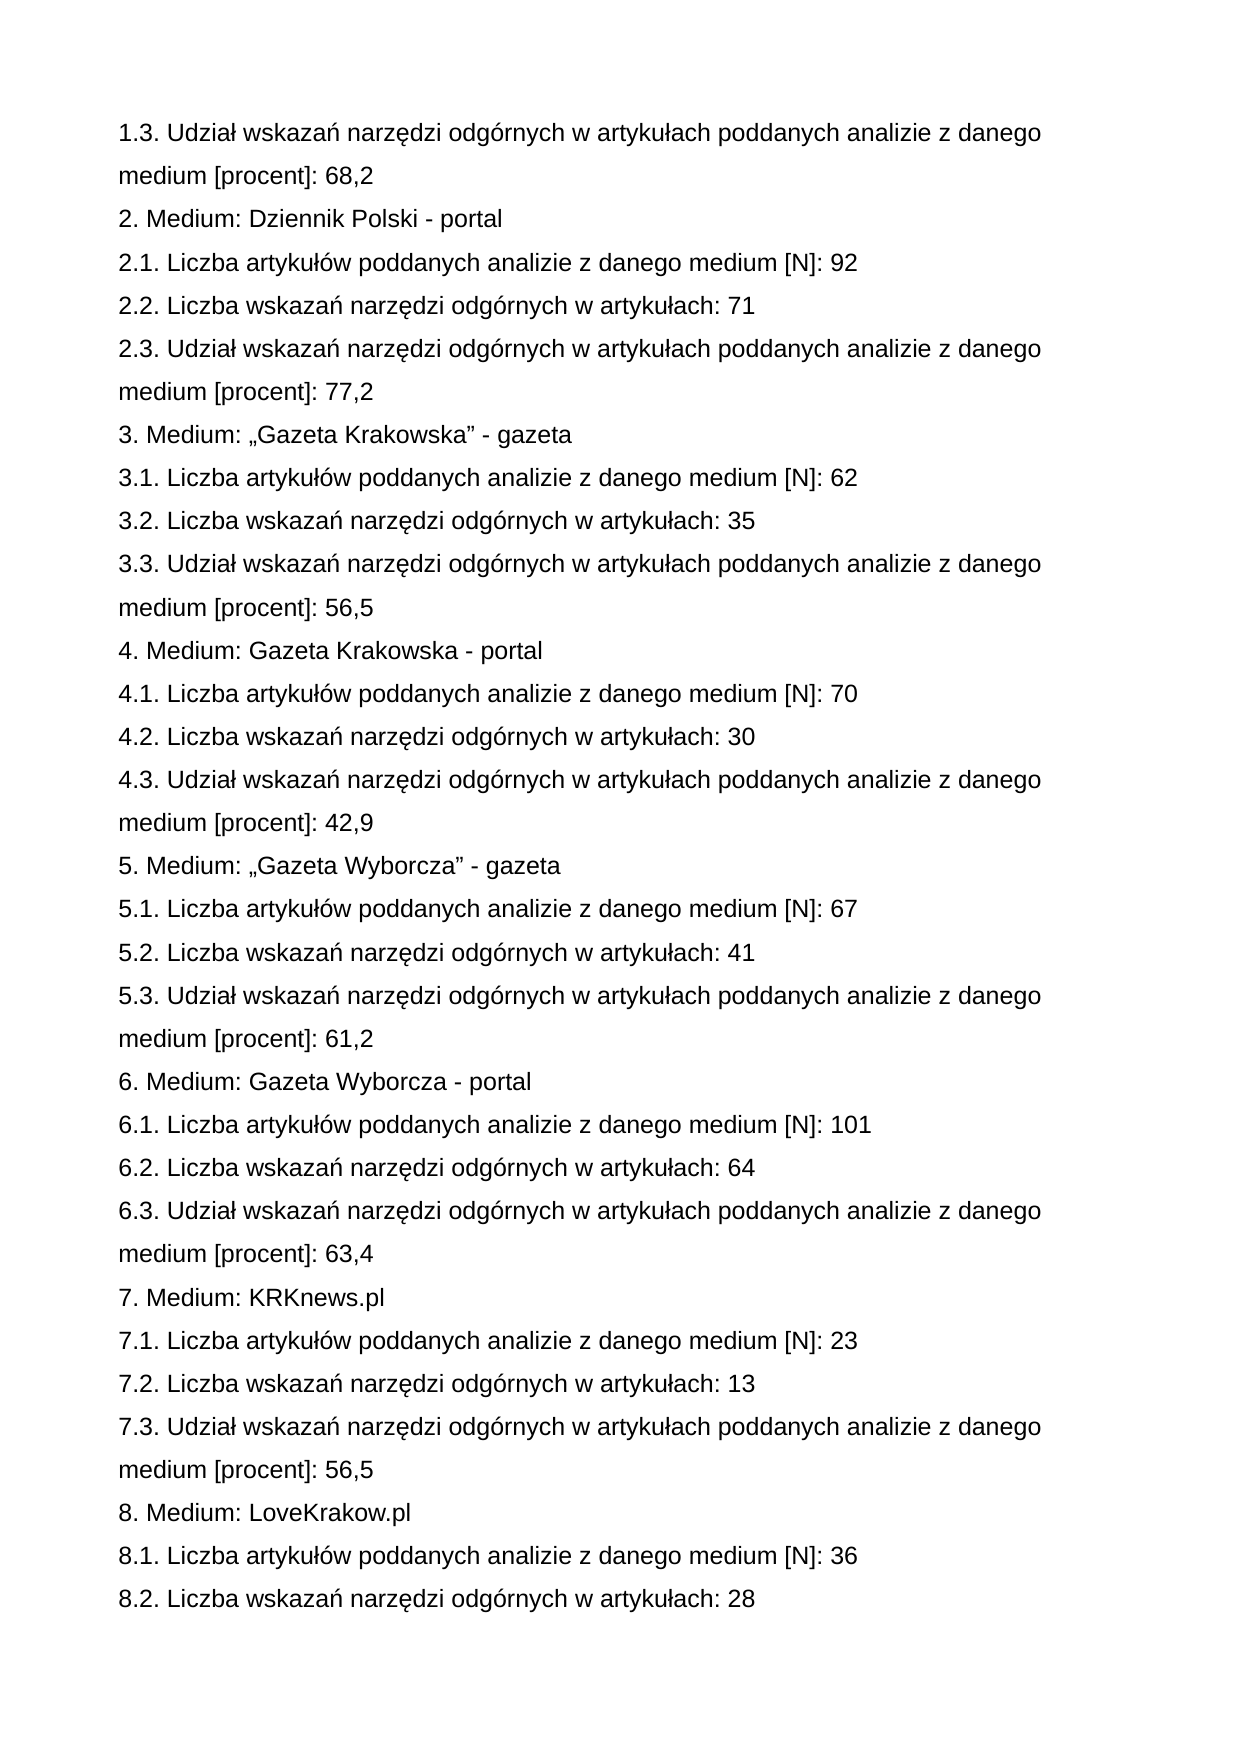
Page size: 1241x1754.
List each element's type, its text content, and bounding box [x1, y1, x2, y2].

text 5.1. Liczba artykułów poddanych analizie z danego medium [N]: 67 [118, 894, 1122, 923]
text 4.2. Liczba wskazań narzędzi odgórnych w artykułach: 30 [118, 722, 1122, 751]
text 8.1. Liczba artykułów poddanych analizie z danego medium [N]: 36 [118, 1541, 1122, 1570]
text 5.2. Liczba wskazań narzędzi odgórnych w artykułach: 41 [118, 937, 1122, 966]
text 7.1. Liczba artykułów poddanych analizie z danego medium [N]: 23 [118, 1326, 1122, 1354]
text 3.1. Liczba artykułów poddanych analizie z danego medium [N]: 62 [118, 463, 1122, 492]
text 6.1. Liczba artykułów poddanych analizie z danego medium [N]: 101 [118, 1110, 1122, 1139]
text 2.1. Liczba artykułów poddanych analizie z danego medium [N]: 92 [118, 247, 1122, 276]
text 7.3. Udział wskazań narzędzi odgórnych w artykułach poddanych analizie z danego medium [procent]: 56,5 [118, 1412, 1122, 1484]
text 2. Medium: Dziennik Polski - portal [118, 204, 1122, 233]
text 6. Medium: Gazeta Wyborcza - portal [118, 1067, 1122, 1096]
text 2.2. Liczba wskazań narzędzi odgórnych w artykułach: 71 [118, 291, 1122, 319]
text 3.2. Liczba wskazań narzędzi odgórnych w artykułach: 35 [118, 506, 1122, 535]
text 8.2. Liczba wskazań narzędzi odgórnych w artykułach: 28 [118, 1584, 1122, 1613]
text 6.3. Udział wskazań narzędzi odgórnych w artykułach poddanych analizie z danego medium [procent]: 63,4 [118, 1196, 1122, 1268]
text 7.2. Liczba wskazań narzędzi odgórnych w artykułach: 13 [118, 1369, 1122, 1397]
text 3. Medium: „Gazeta Krakowska” - gazeta [118, 420, 1122, 449]
text 2.3. Udział wskazań narzędzi odgórnych w artykułach poddanych analizie z danego medium [procent]: 77,2 [118, 334, 1122, 406]
text 3.3. Udział wskazań narzędzi odgórnych w artykułach poddanych analizie z danego medium [procent]: 56,5 [118, 549, 1122, 621]
text 5.3. Udział wskazań narzędzi odgórnych w artykułach poddanych analizie z danego medium [procent]: 61,2 [118, 981, 1122, 1052]
text 6.2. Liczba wskazań narzędzi odgórnych w artykułach: 64 [118, 1153, 1122, 1182]
text 5. Medium: „Gazeta Wyborcza” - gazeta [118, 851, 1122, 880]
text 4.1. Liczba artykułów poddanych analizie z danego medium [N]: 70 [118, 679, 1122, 707]
text 4.3. Udział wskazań narzędzi odgórnych w artykułach poddanych analizie z danego medium [procent]: 42,9 [118, 765, 1122, 837]
text 7. Medium: KRKnews.pl [118, 1282, 1122, 1311]
text 1.3. Udział wskazań narzędzi odgórnych w artykułach poddanych analizie z danego medium [procent]: 68,2 [118, 118, 1122, 190]
text 8. Medium: LoveKrakow.pl [118, 1498, 1122, 1527]
text 4. Medium: Gazeta Krakowska - portal [118, 636, 1122, 664]
